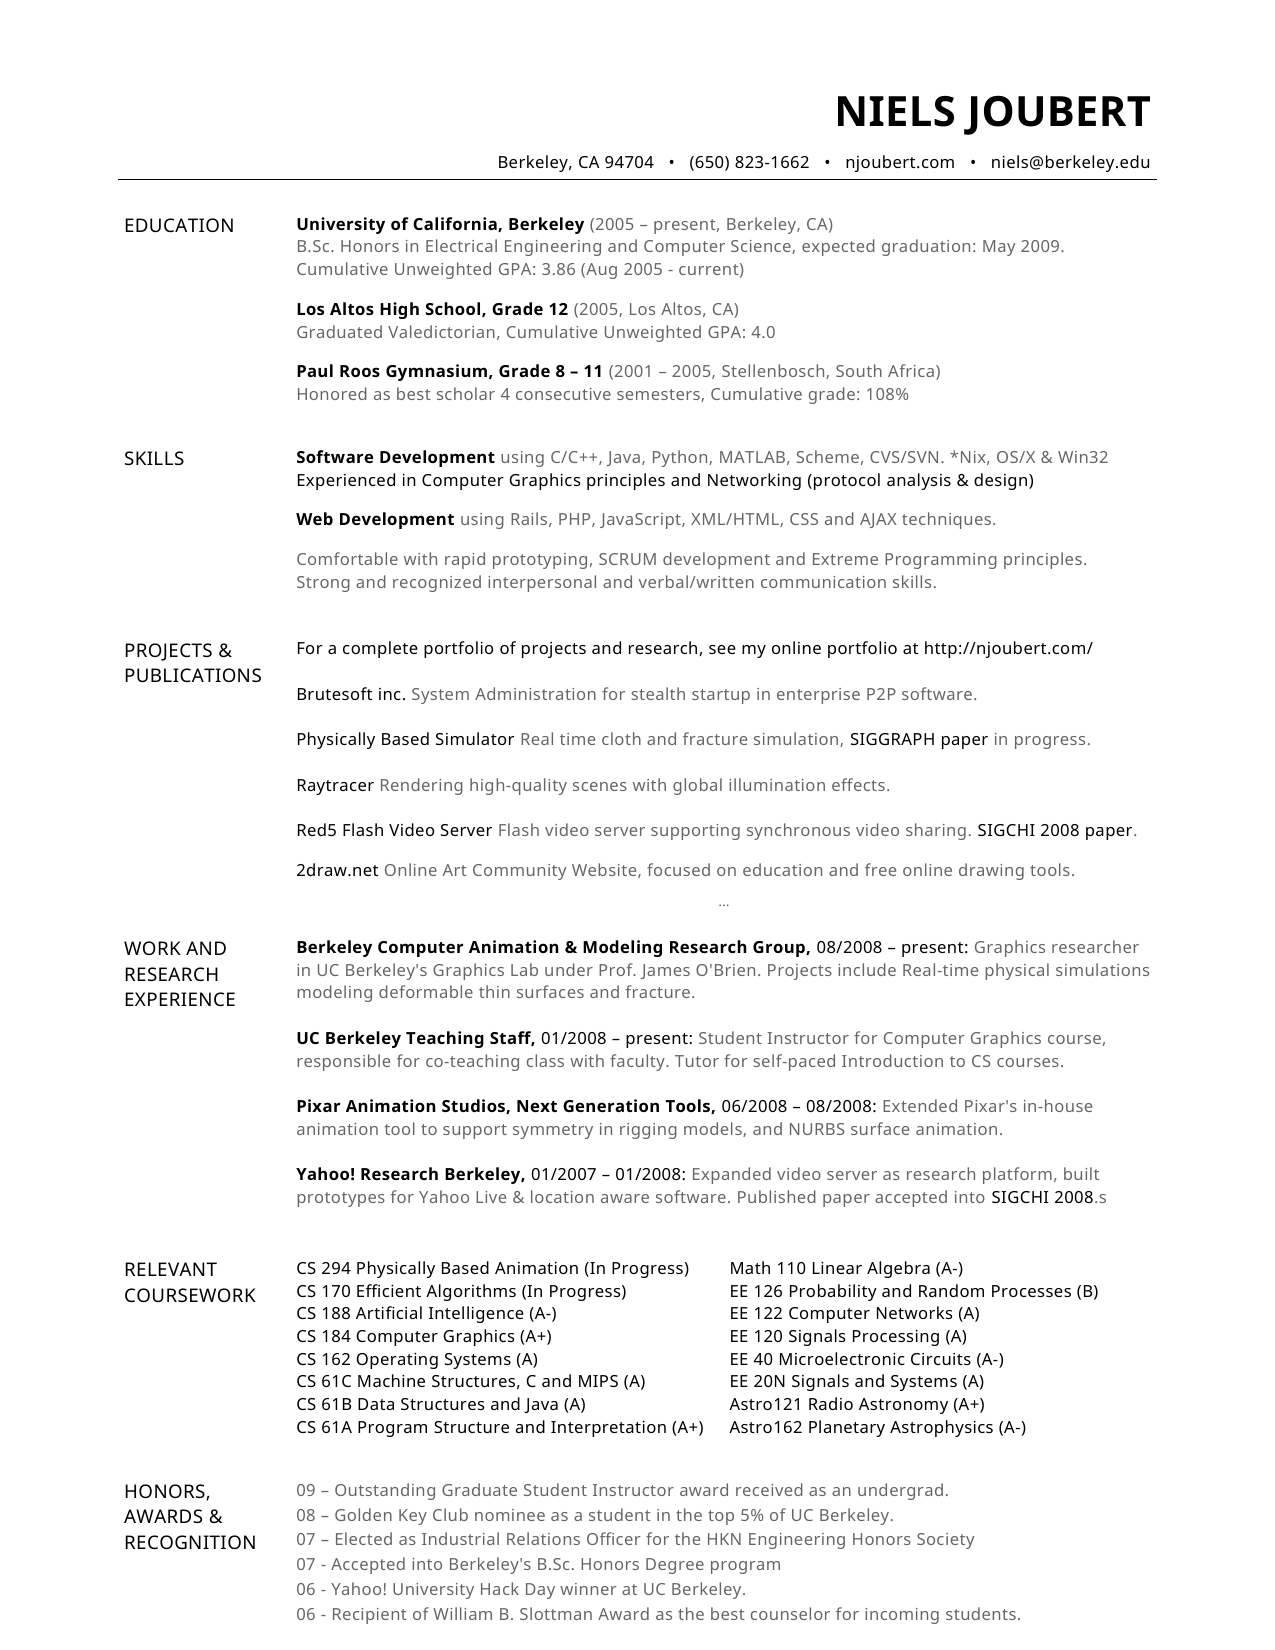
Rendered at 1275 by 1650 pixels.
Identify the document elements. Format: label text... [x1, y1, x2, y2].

table_cell [118, 887, 273, 930]
table_cell [273, 1214, 290, 1251]
table_cell [290, 411, 1157, 440]
table_cell [273, 599, 290, 631]
table_cell Math 110 Linear Algebra (A-) EE 126 Probability and Random Processes (B) EE 122 Computer Networks (A) EE 120 Signals Processing (A) EE 40 Microelectronic Circuits (A-) EE 20N Signals and Systems (A) Astro121 Radio Astronomy (A+) Astro162 Planetary Astrophysics (A-) [724, 1251, 1157, 1444]
table_header University of California, Berkeley (2005 – present, Berkeley, CA) B.Sc. Honors in Electrical Engineering and Computer Science, expected graduation: May 2009. Cumulative Unweighted GPA: 3.86 (Aug 2005 - current) Los Altos High School, Grade 12 (2005, Los Altos, CA) Graduated Valedictorian, Cumulative Unweighted GPA: 4.0 Paul Roos Gymnasium, Grade 8 – 11 (2001 – 2005, Stellenbosch, South Africa) Honored as best scholar 4 consecutive semesters, Cumulative grade: 108% [290, 207, 1157, 411]
table_cell [118, 599, 273, 631]
table_cell SKILLS [118, 440, 273, 599]
table_cell 09 – Outstanding Graduate Student Instructor award received as an undergrad. 08 – Golden Key Club nominee as a student in the top 5% of UC Berkeley. 07 – Elected as Industrial Relations Officer for the HKN Engineering Honors Society 07 - Accepted into Berkeley's B.Sc. Honors Degree program 06 - Yahoo! University Hack Day winner at UC Berkeley. 06 - Recipient of William B. Slottman Award as the best counselor for incoming students. [290, 1473, 1157, 1631]
table_cell [290, 599, 1157, 631]
table_cell [273, 887, 290, 930]
table_cell Software Development using C/C++, Java, Python, MATLAB, Scheme, CVS/SVN. *Nix, OS/X & Win32 Experienced in Computer Graphics principles and Networking (protocol analysis & design) Web Development using Rails, PHP, JavaScript, XML/HTML, CSS and AJAX techniques. Comfortable with rapid prototyping, SCRUM development and Extreme Programming principles. Strong and recognized interpersonal and verbal/written communication skills. [290, 440, 1157, 599]
table_cell [118, 1444, 273, 1472]
table_cell [273, 440, 290, 599]
table_cell [290, 1444, 1157, 1472]
table_cell WORK AND RESEARCH EXPERIENCE [118, 930, 273, 1214]
table_cell [118, 1214, 273, 1251]
table_cell HONORS, AWARDS & RECOGNITION [118, 1473, 273, 1631]
table_cell ... [290, 887, 1157, 930]
table_cell Berkeley, CA 94704 • (650) 823-1662 • njoubert.com • niels@berkeley.edu [118, 145, 1157, 179]
table_cell [290, 1214, 1157, 1251]
table_cell PROJECTS & PUBLICATIONS [118, 631, 273, 887]
table_cell CS 294 Physically Based Animation (In Progress) CS 170 Efficient Algorithms (In Progress) CS 188 Artificial Intelligence (A-) CS 184 Computer Graphics (A+) CS 162 Operating Systems (A) CS 61C Machine Structures, C and MIPS (A) CS 61B Data Structures and Java (A) CS 61A Program Structure and Interpretation (A+) [290, 1251, 724, 1444]
table_cell [273, 930, 290, 1214]
table_cell [273, 411, 290, 440]
table_cell For a complete portfolio of projects and research, see my online portfolio at http://njoubert.com/ Brutesoft inc. System Administration for stealth startup in enterprise P2P software. Physically Based Simulator Real time cloth and fracture simulation, SIGGRAPH paper in progress. Raytracer Rendering high-quality scenes with global illumination effects. Red5 Flash Video Server Flash video server supporting synchronous video sharing. SIGCHI 2008 paper. 2draw.net Online Art Community Website, focused on education and free online drawing tools. [290, 631, 1157, 887]
table_cell [273, 1251, 290, 1444]
table_cell [273, 1444, 290, 1472]
table_cell Berkeley Computer Animation & Modeling Research Group, 08/2008 – present: Graphics researcher in UC Berkeley's Graphics Lab under Prof. James O'Brien. Projects include Real-time physical simulations modeling deformable thin surfaces and fracture. UC Berkeley Teaching Staff, 01/2008 – present: Student Instructor for Computer Graphics course, responsible for co-teaching class with faculty. Tutor for self-paced Introduction to CS courses. Pixar Animation Studios, Next Generation Tools, 06/2008 – 08/2008: Extended Pixar's in-house animation tool to support symmetry in rigging models, and NURBS surface animation. Yahoo! Research Berkeley, 01/2007 – 01/2008: Expanded video server as research platform, built prototypes for Yahoo Live & location aware software. Published paper accepted into SIGCHI 2008.s [290, 930, 1157, 1214]
table_header NIELS JOUBERT [118, 76, 1157, 145]
table_cell [273, 631, 290, 887]
table_cell [118, 411, 273, 440]
table_header EDUCATION [118, 207, 273, 411]
table_cell [273, 1473, 290, 1631]
table_cell RELEVANT COURSEWORK [118, 1251, 273, 1444]
table_header [273, 207, 290, 411]
